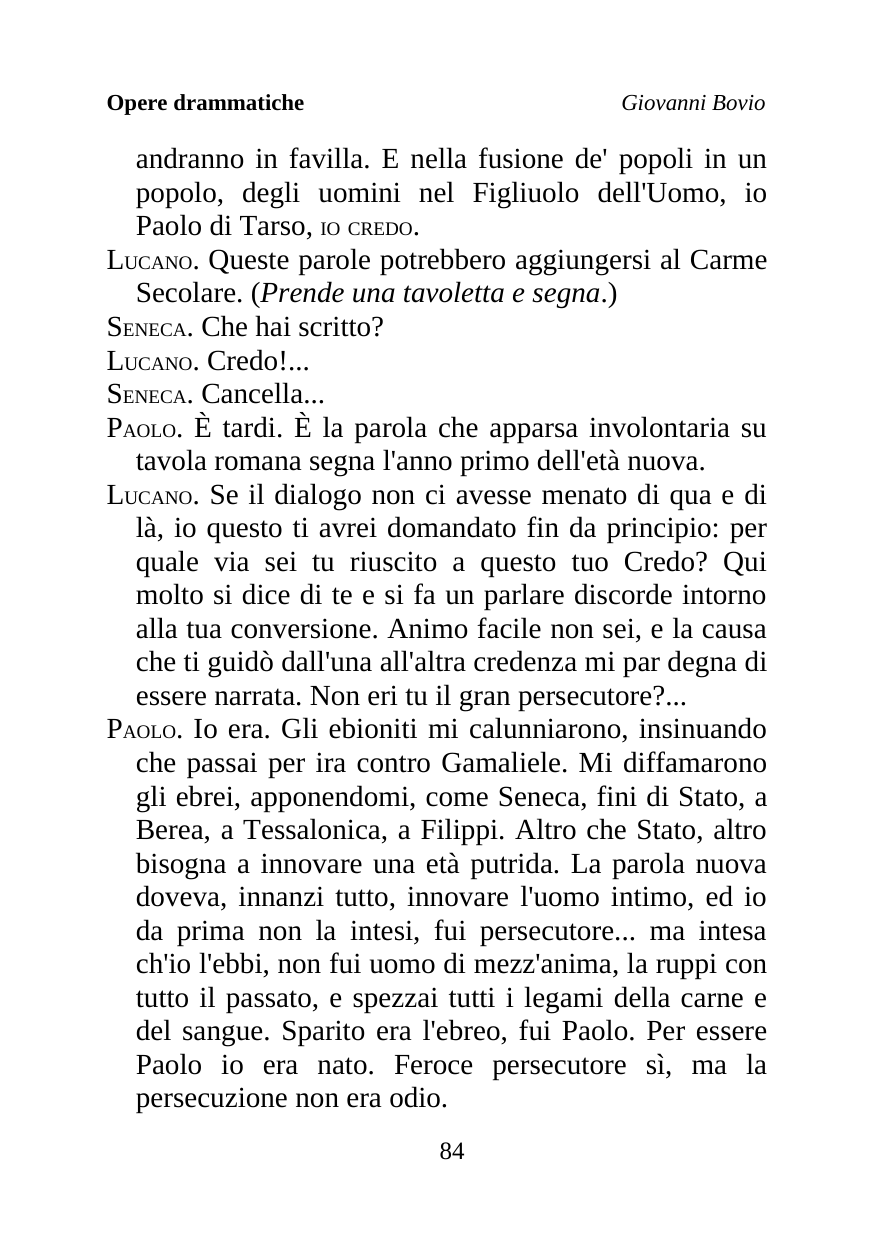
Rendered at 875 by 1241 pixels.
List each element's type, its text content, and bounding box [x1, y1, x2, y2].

text Paolo. È tardi. È la parola che apparsa involontaria su tavola romana segna l'anno primo dell'età nuova. [106, 410, 768, 477]
text Lucano. Queste parole potrebbero aggiungersi al Carme Secolare. (Prende una tavoletta e segna.) [106, 242, 768, 309]
text Lucano. Credo!... [106, 343, 768, 376]
text Seneca. Cancella... [106, 376, 768, 410]
text Paolo. Io era. Gli ebioniti mi calunniarono, insinuando che passai per ira contro Gamaliele. Mi diffamarono gli ebrei, apponendomi, come Seneca, fini di Stato, a Berea, a Tessalonica, a Filippi. Altro che Stato, altro bisogna a innovare una età putrida. La parola nuova doveva, innanzi tutto, innovare l'uomo intimo, ed io da prima non la intesi, fui persecutore... ma intesa ch'io l'ebbi, non fui uomo di mezz'anima, la ruppi con tutto il passato, e spezzai tutti i legami della carne e del sangue. Sparito era l'ebreo, fui Paolo. Per essere Paolo io era nato. Feroce persecutore sì, ma la persecuzione non era odio. [106, 712, 768, 1114]
text andranno in favilla. E nella fusione de' popoli in un popolo, degli uomini nel Figliuolo dell'Uomo, io Paolo di Tarso, io credo. [106, 141, 768, 242]
text Seneca. Che hai scritto? [106, 309, 768, 343]
text Lucano. Se il dialogo non ci avesse menato di qua e di là, io questo ti avrei domandato fin da principio: per quale via sei tu riuscito a questo tuo Credo? Qui molto si dice di te e si fa un parlare discorde intorno alla tua conversione. Animo facile non sei, e la causa che ti guidò dall'una all'altra credenza mi par degna di essere narrata. Non eri tu il gran persecutore?... [106, 477, 768, 712]
